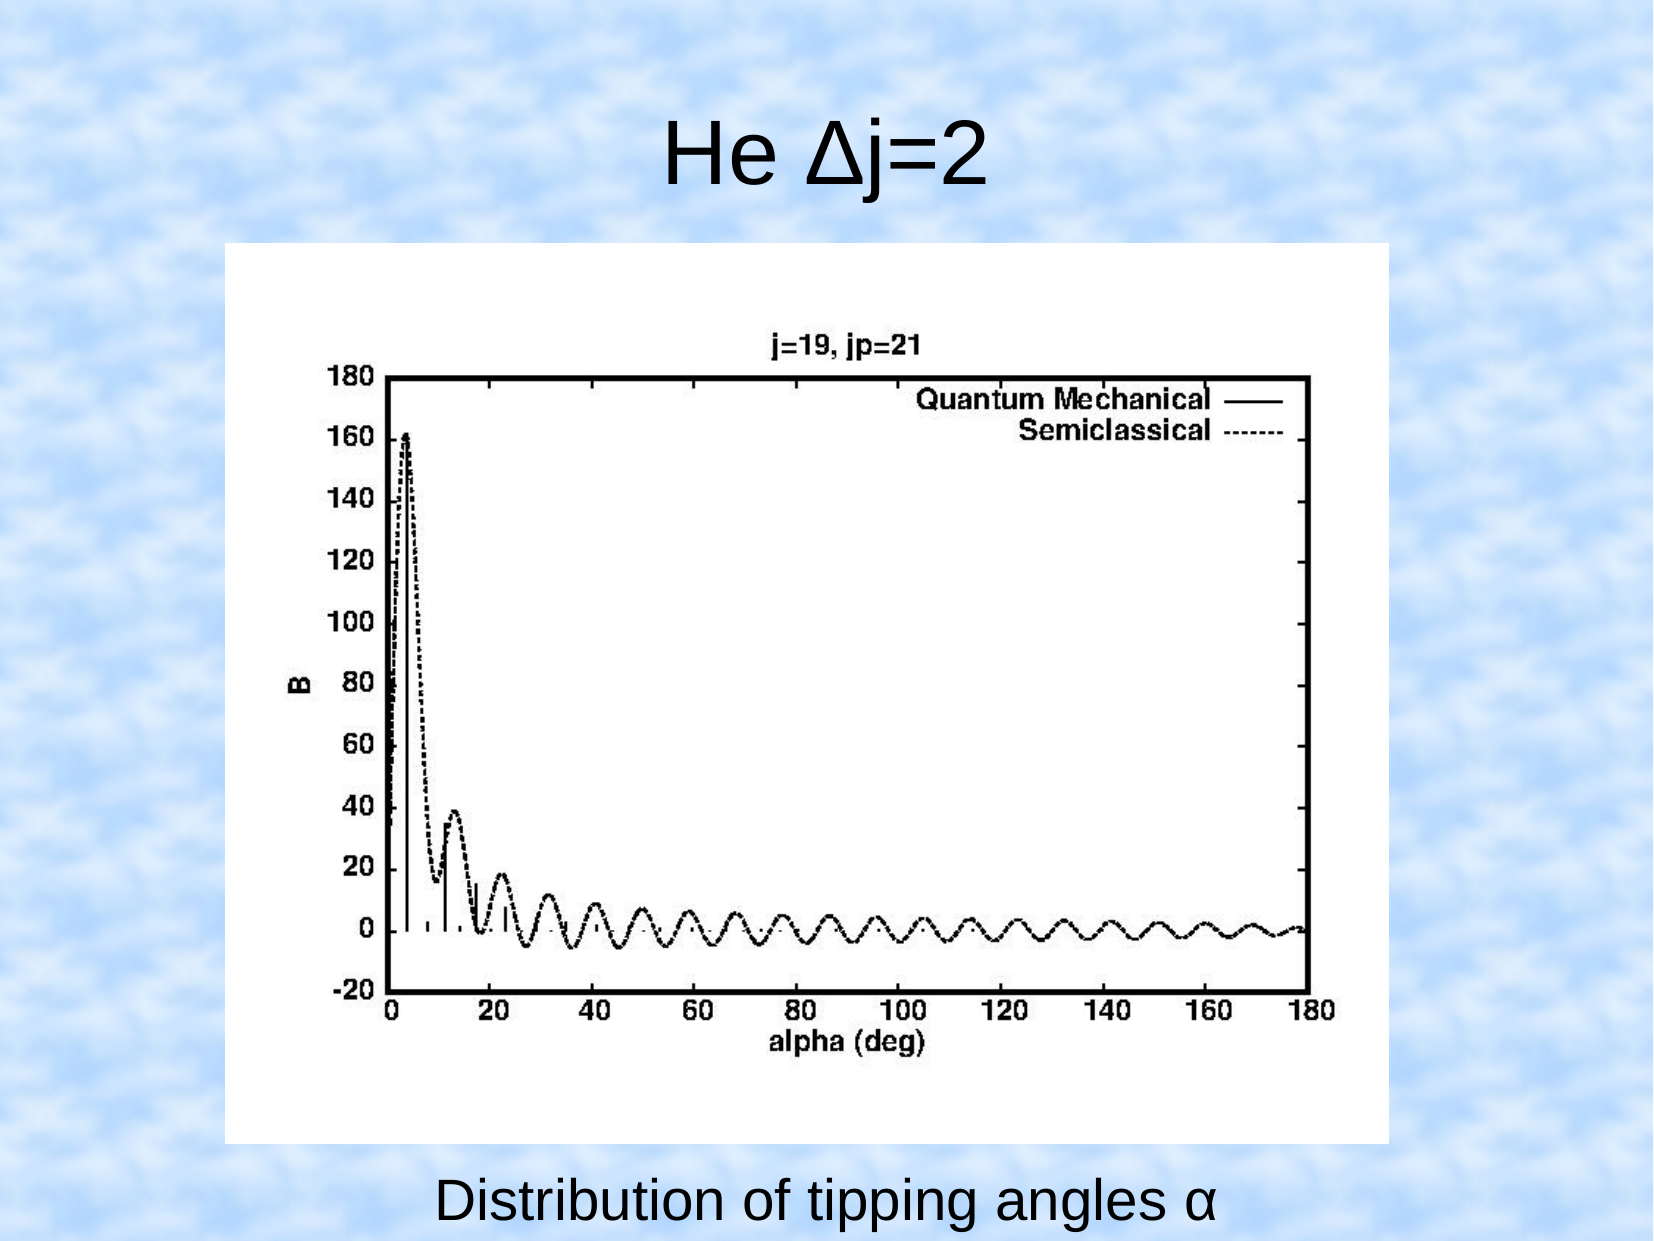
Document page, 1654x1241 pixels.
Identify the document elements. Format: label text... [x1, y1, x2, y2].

title He Δj=2 [82, 49, 1571, 257]
picture [0, 0, 1654, 1241]
text_box Distribution of tipping angles α [419, 1160, 1234, 1241]
